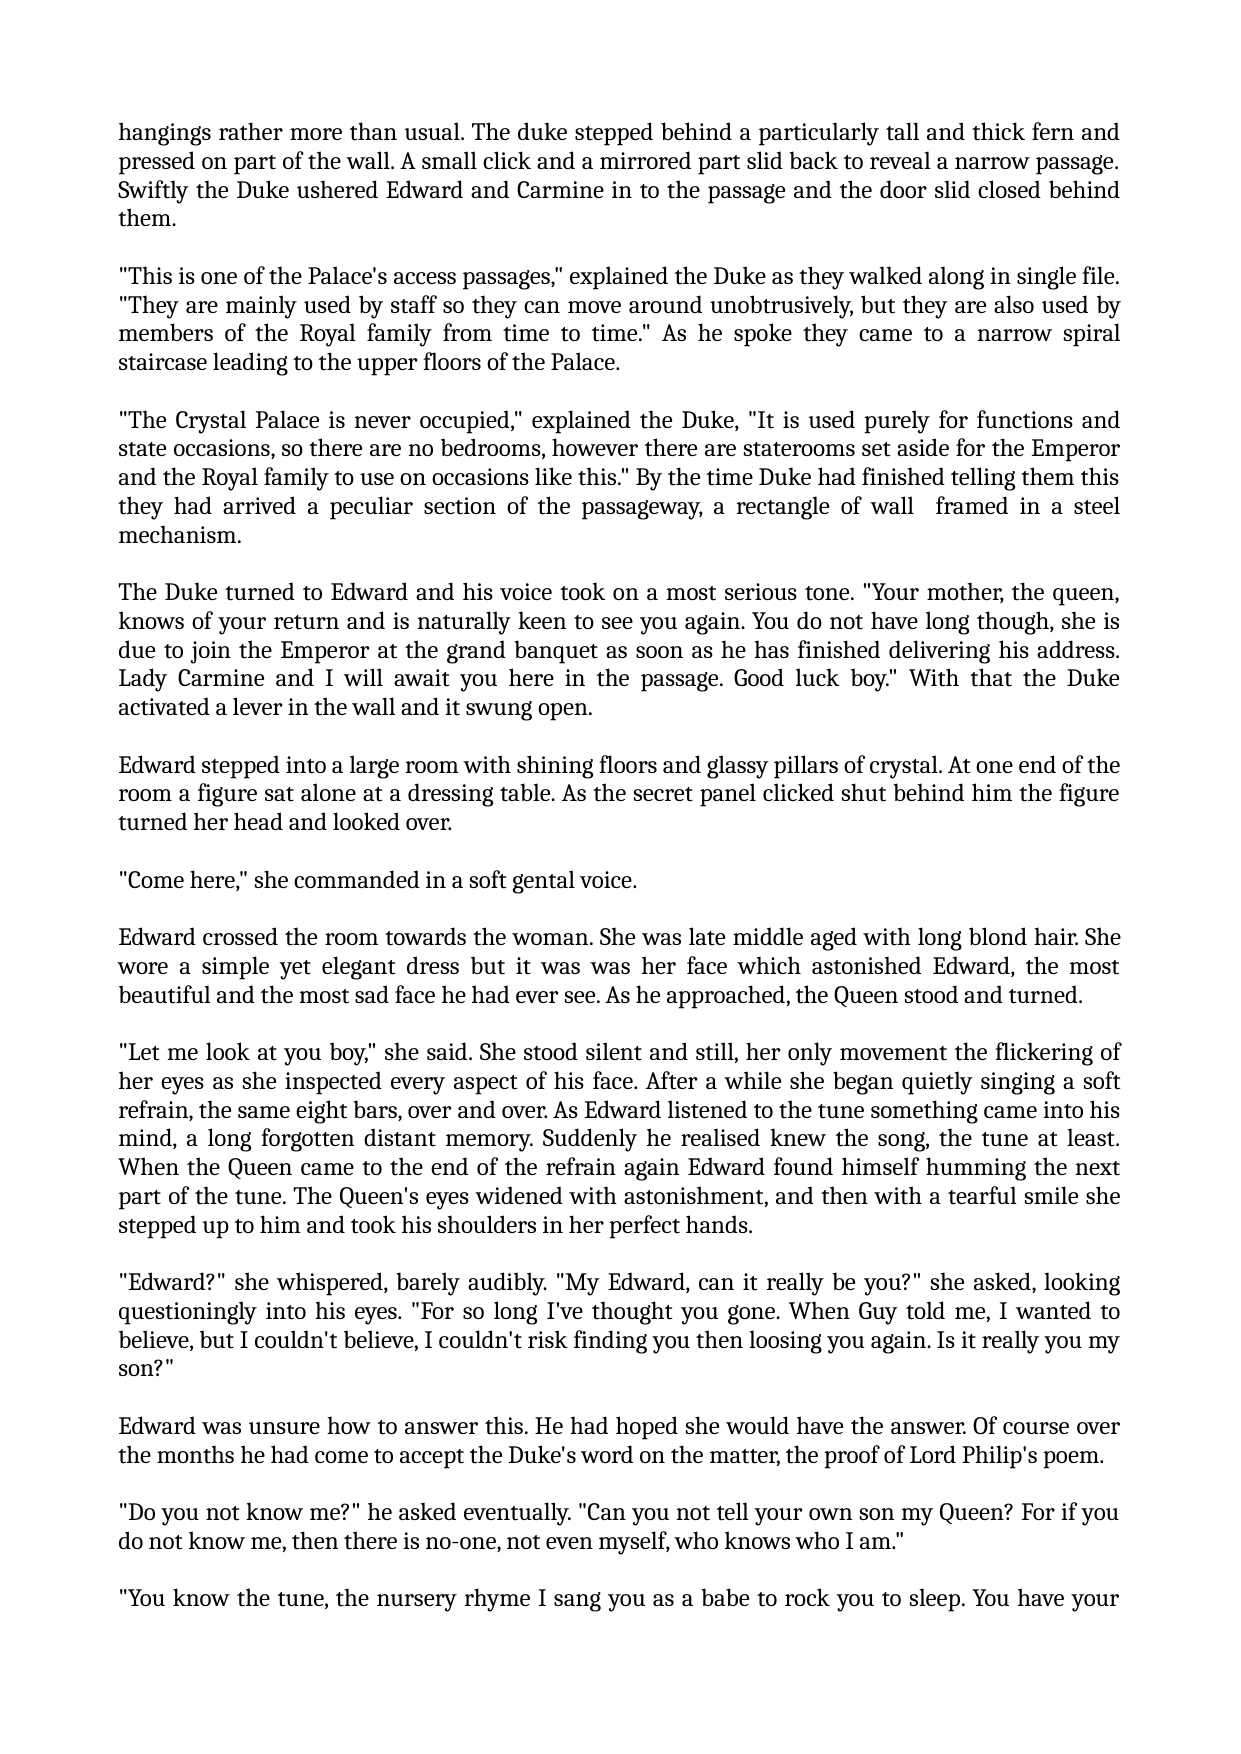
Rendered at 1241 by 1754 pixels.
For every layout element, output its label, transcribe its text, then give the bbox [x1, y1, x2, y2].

text "Come here," she commanded in a soft gental voice. [118, 866, 1122, 894]
text Edward crossed the room towards the woman. She was late middle aged with long blond hair. She wore a simple yet elegant dress but it was was her face which astonished Edward, the most beautiful and the most sad face he had ever see. As he approached, the Queen stood and turned. [118, 923, 1122, 1009]
text "Let me look at you boy," she said. She stood silent and still, her only movement the flickering of her eyes as she inspected every aspect of his face. After a while she began quietly singing a soft refrain, the same eight bars, over and over. As Edward listened to the tune something came into his mind, a long forgotten distant memory. Suddenly he realised knew the song, the tune at least. When the Queen came to the end of the refrain again Edward found himself humming the next part of the tune. The Queen's eyes widened with astonishment, and then with a tearful smile she stepped up to him and took his shoulders in her perfect hands. [118, 1038, 1122, 1239]
text "The Crystal Palace is never occupied," explained the Duke, "It is used purely for functions and state occasions, so there are no bedrooms, however there are staterooms set aside for the Emperor and the Royal family to use on occasions like this." By the time Duke had finished telling them this they had arrived a peculiar section of the passageway, a rectangle of wall framed in a steel mechanism. [118, 406, 1122, 549]
text "Do you not know me?" he asked eventually. "Can you not tell your own son my Queen? For if you do not know me, then there is no-one, not even myself, who knows who I am." [118, 1498, 1122, 1556]
text The Duke turned to Edward and his voice took on a most serious tone. "Your mother, the queen, knows of your return and is naturally keen to see you again. You do not have long though, she is due to join the Emperor at the grand banquet as soon as he has finished delivering his address. Lady Carmine and I will await you here in the passage. Good luck boy." With that the Duke activated a lever in the wall and it swung open. [118, 578, 1122, 722]
text "You know the tune, the nursery rhyme I sang you as a babe to rock you to sleep. You have your [118, 1584, 1122, 1613]
text Edward was unsure how to answer this. He had hoped she would have the answer. Of course over the months he had come to accept the Duke's word on the matter, the proof of Lord Philip's poem. [118, 1412, 1122, 1469]
text "Edward?" she whispered, barely audibly. "My Edward, can it really be you?" she asked, looking questioningly into his eyes. "For so long I've thought you gone. When Guy told me, I wanted to believe, but I couldn't believe, I couldn't risk finding you then loosing you again. Is it really you my son?" [118, 1268, 1122, 1383]
text "This is one of the Palace's access passages," explained the Duke as they walked along in single file. "They are mainly used by staff so they can move around unobtrusively, but they are also used by members of the Royal family from time to time." As he spoke they came to a narrow spiral staircase leading to the upper floors of the Palace. [118, 262, 1122, 377]
text hangings rather more than usual. The duke stepped behind a particularly tall and thick fern and pressed on part of the wall. A small click and a mirrored part slid back to reveal a narrow passage. Swiftly the Duke ushered Edward and Carmine in to the passage and the door slid closed behind them. [118, 118, 1122, 233]
text Edward stepped into a large room with shining floors and glassy pillars of crystal. At one end of the room a figure sat alone at a dressing table. As the secret panel clicked shut behind him the figure turned her head and looked over. [118, 751, 1122, 837]
